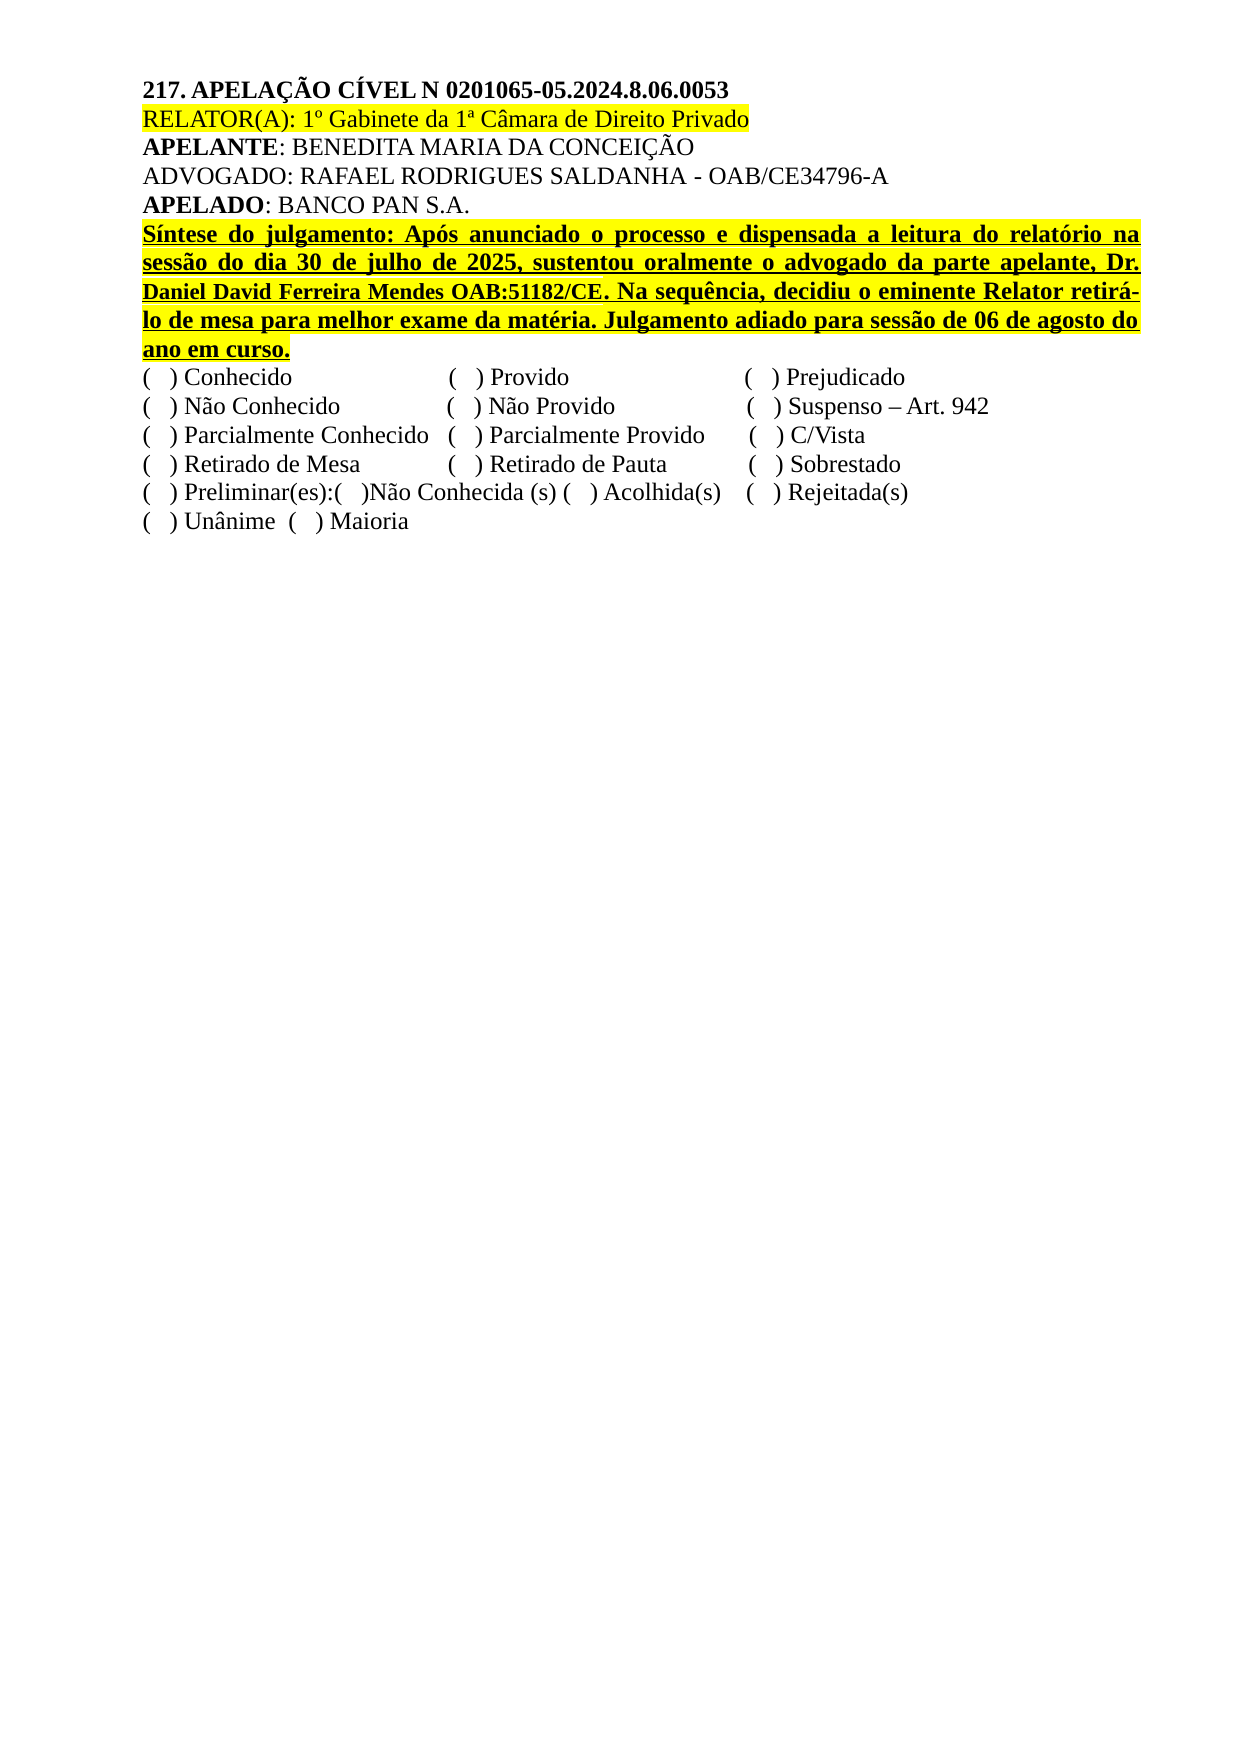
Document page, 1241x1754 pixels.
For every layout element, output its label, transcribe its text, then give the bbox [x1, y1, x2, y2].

text 217. APELAÇÃO CÍVEL N 0201065-05.2024.8.06.0053 RELATOR(A): 1º Gabinete da 1ª Câmara de Direito Privado APELANTE: BENEDITA MARIA DA CONCEIÇÃO ADVOGADO: RAFAEL RODRIGUES SALDANHA - OAB/CE34796-A APELADO: BANCO PAN S.A. [142, 75, 1141, 219]
text ( ) Não Conhecido ( ) Não Provido ( ) Suspenso – Art. 942 [142, 391, 1158, 420]
text ( ) Unânime ( ) Maioria [142, 506, 1141, 535]
text ( ) Preliminar(es):( )Não Conhecida (s) ( ) Acolhida(s) ( ) Rejeitada(s) [142, 477, 1158, 506]
text sessão do dia 30 de julho de 2025, sustentou oralmente o advogado da parte apelante, Dr. [142, 245, 1141, 272]
text ( ) Retirado de Mesa ( ) Retirado de Pauta ( ) Sobrestado [142, 449, 1158, 477]
text ( ) Conhecido ( ) Provido ( ) Prejudicado [142, 362, 1141, 391]
text Daniel David Ferreira Mendes OAB:51182/CE. Na sequência, decidiu o eminente Relator retirá-lo de mesa para melhor exame da matéria. Julgamento adiado para sessão de 06 de agosto do ano em curso. [142, 273, 1141, 362]
text Síntese do julgamento: Após anunciado o processo e dispensada a leitura do relatório na [142, 219, 1141, 244]
text ( ) Parcialmente Conhecido ( ) Parcialmente Provido ( ) C/Vista [142, 420, 1158, 449]
